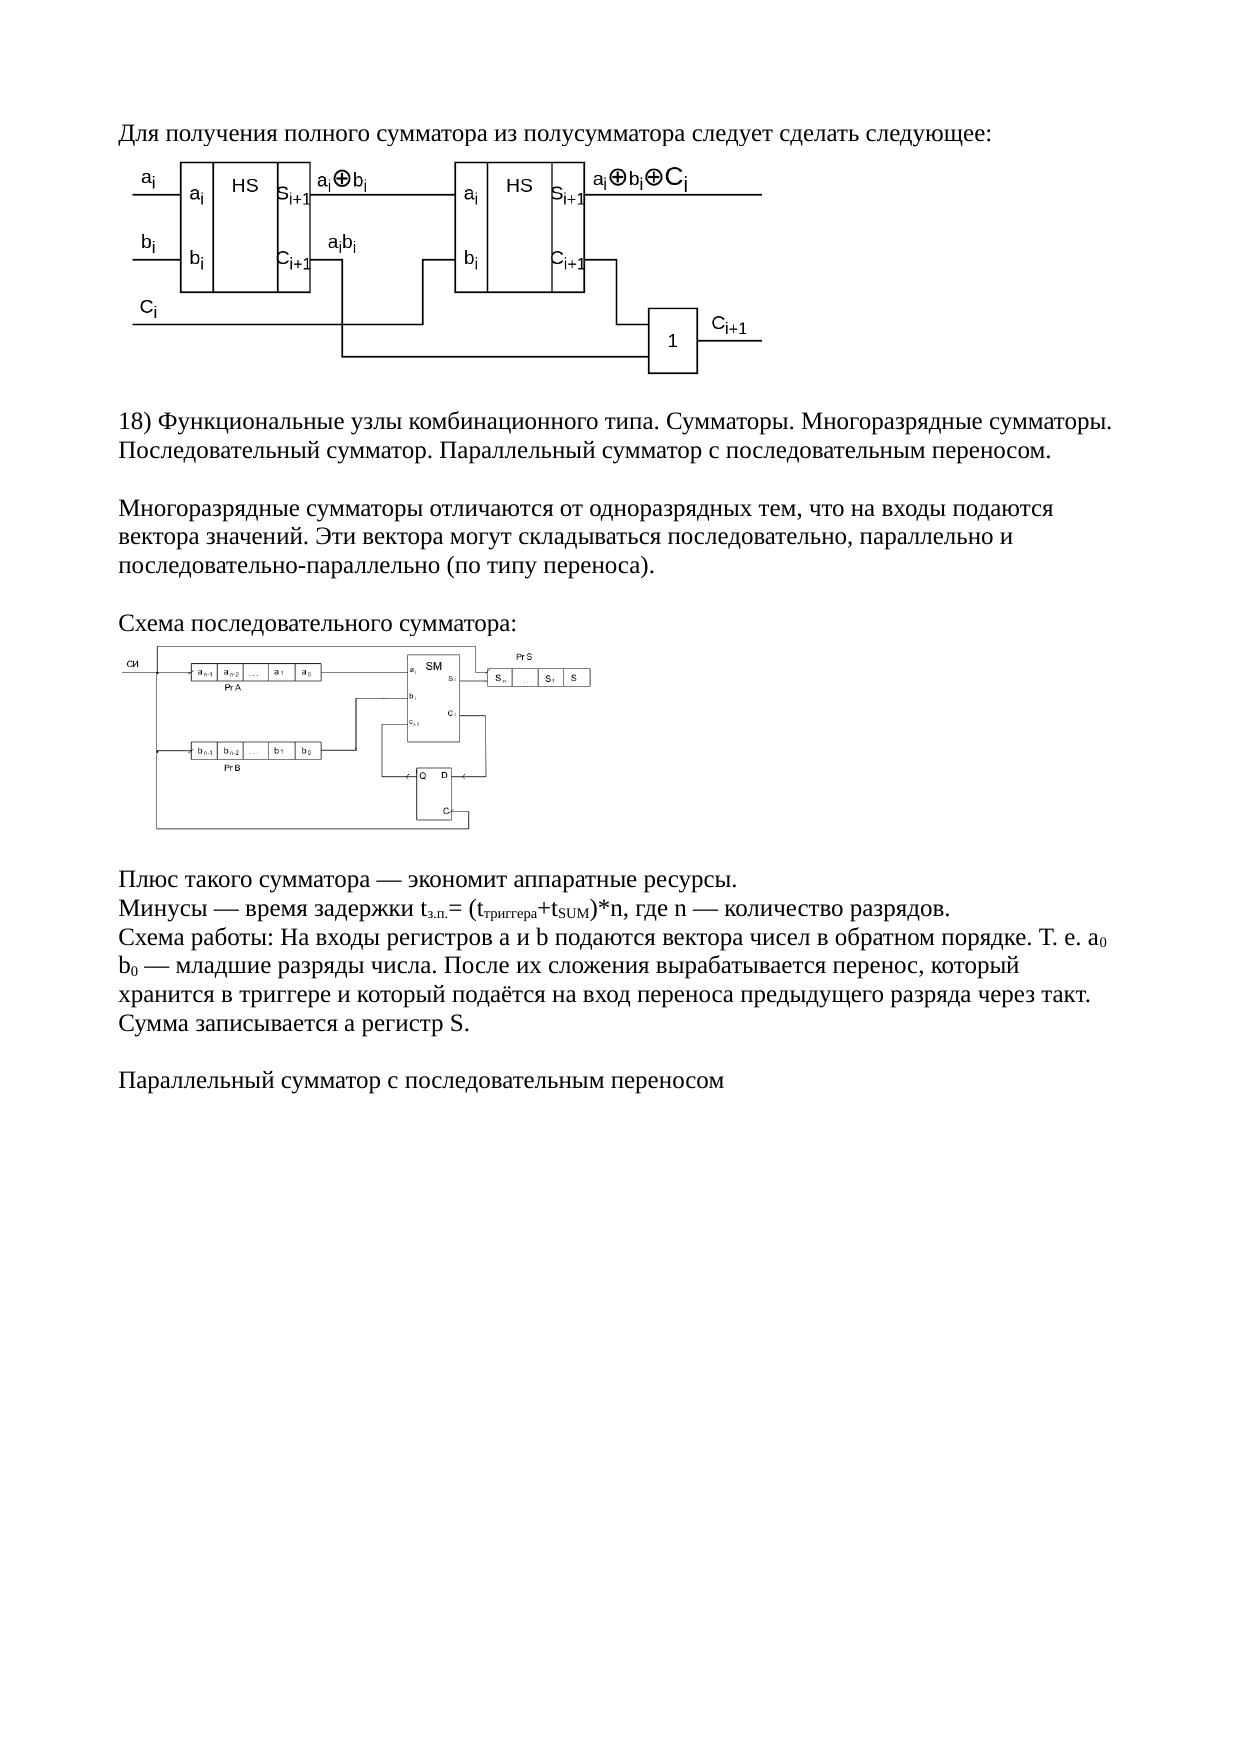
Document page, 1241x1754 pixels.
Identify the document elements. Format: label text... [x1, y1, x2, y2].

text Минусы — время задержки tз.п.= (tтриггера+tSUM)*n, где n — количество разрядов. [118, 893, 1122, 922]
picture [118, 146, 775, 378]
text 18) Функциональные узлы комбинационного типа. Сумматоры. Многоразрядные сумматоры. Последовательный сумматор. Параллельный сумматор с последовательным переносом. [118, 406, 1122, 464]
picture [118, 636, 594, 836]
text Для получения полного сумматора из полусумматора следует сделать следующее: [118, 118, 1122, 147]
text Параллельный сумматор с последовательным переносом [118, 1066, 1122, 1094]
text Схема работы: На входы регистров a и b подаются вектора чисел в обратном порядке. Т. е. a0 b0 — младшие разряды числа. После их сложения вырабатывается перенос, который хранится в триггере и который подаётся на вход переноса предыдущего разряда через такт. Сумма записывается а регистр S. [118, 922, 1122, 1037]
text Многоразрядные сумматоры отличаются от одноразрядных тем, что на входы подаются вектора значений. Эти вектора могут складываться последовательно, параллельно и последовательно-параллельно (по типу переноса). [118, 493, 1122, 579]
text Схема последовательного сумматора: [118, 608, 1122, 636]
text Плюс такого сумматора — экономит аппаратные ресурсы. [118, 864, 1122, 893]
